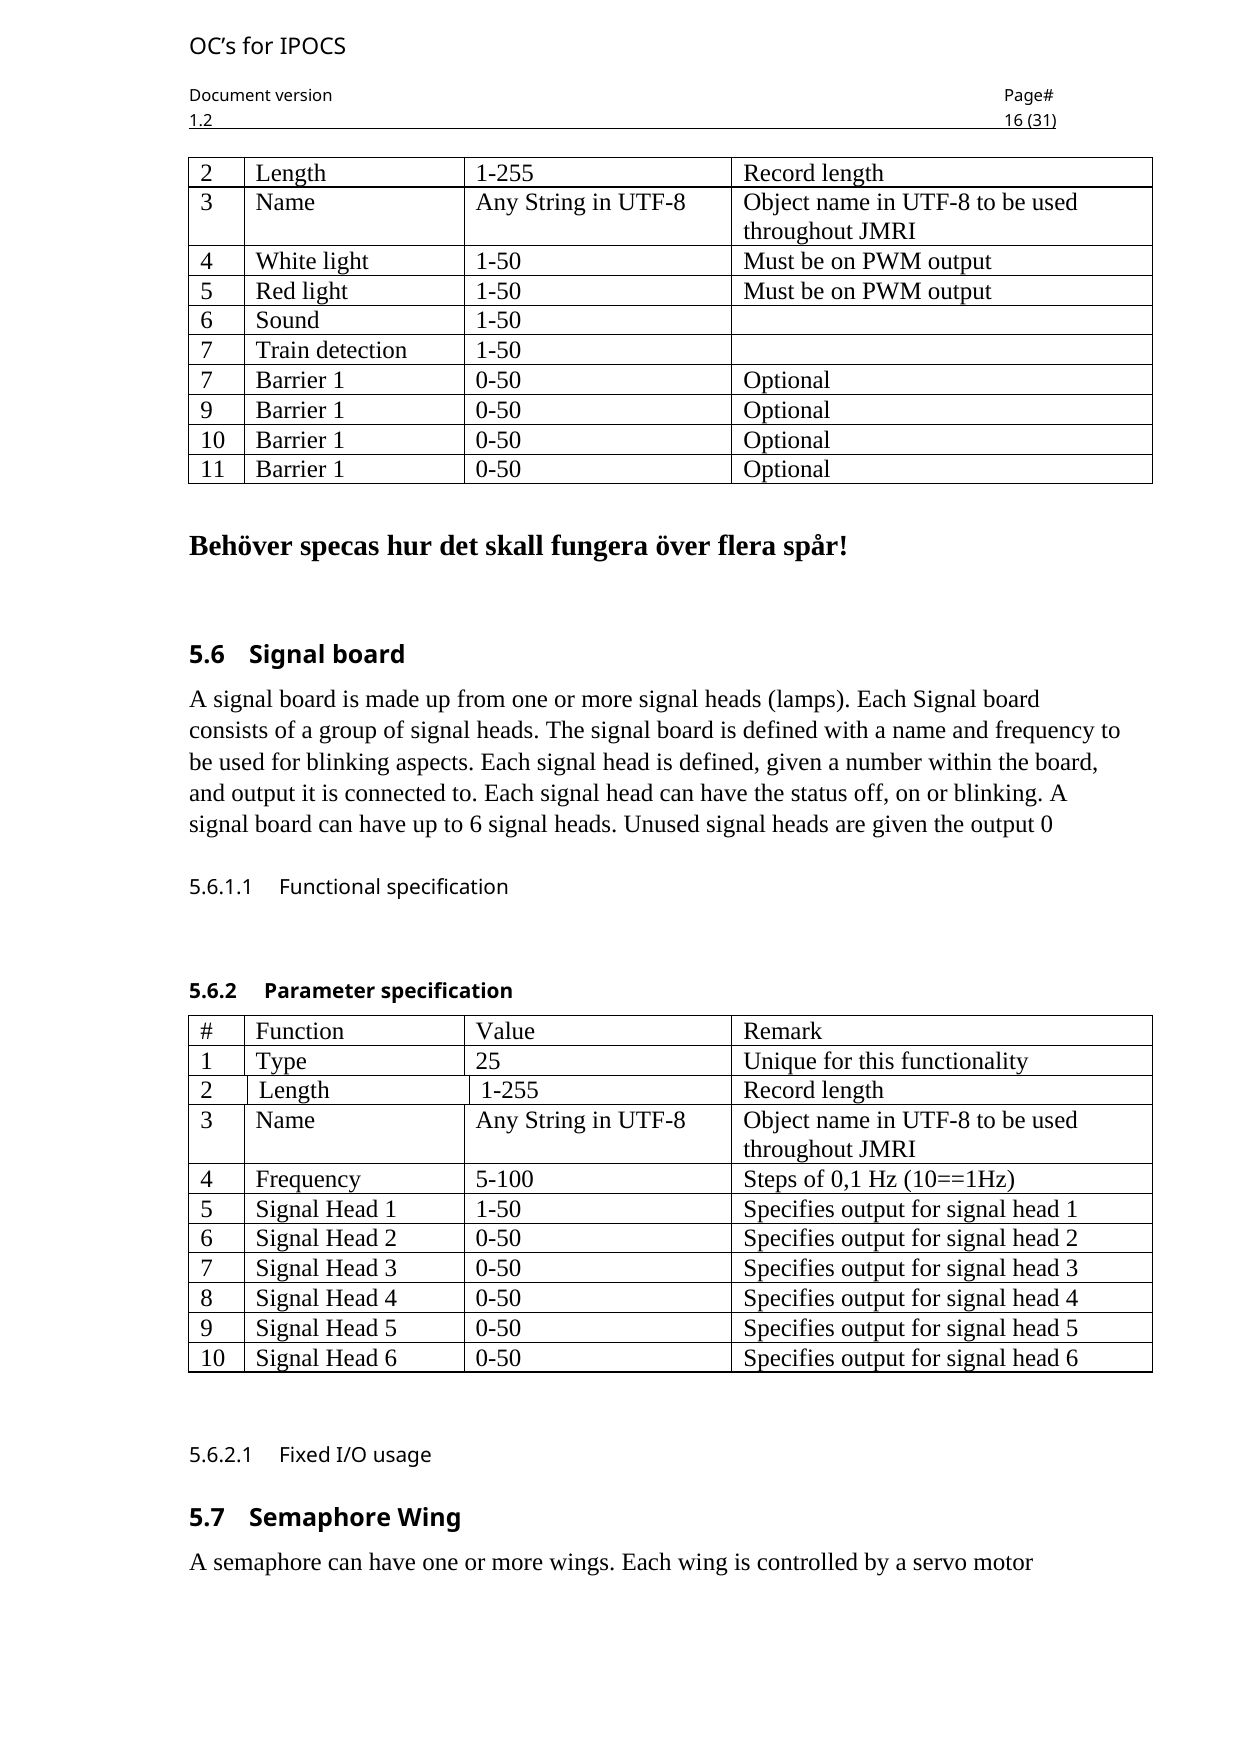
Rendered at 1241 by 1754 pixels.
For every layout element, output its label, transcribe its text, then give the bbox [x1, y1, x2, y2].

table_cell 5 [189, 276, 244, 304]
table_cell [732, 335, 1152, 364]
table_cell Signal Head 6 [245, 1343, 464, 1371]
text A semaphore can have one or more wings. Each wing is controlled by a servo motor [189, 1544, 1122, 1575]
table_cell 1 [189, 1046, 244, 1074]
table_cell 1-50 [465, 1194, 731, 1222]
table_cell Name [245, 1105, 464, 1163]
table_cell Any String in UTF-8 [465, 1105, 731, 1163]
table_cell Optional [732, 365, 1152, 394]
table_cell 2 [189, 158, 244, 186]
table_cell 6 [189, 1224, 244, 1252]
table_cell Barrier 1 [245, 395, 464, 424]
subtitle Signal board [189, 637, 1122, 671]
table_cell 8 [189, 1283, 244, 1312]
table_cell Barrier 1 [245, 455, 464, 483]
table_cell Optional [732, 425, 1152, 453]
table_cell Record length [732, 1076, 1152, 1104]
text Behöver specas hur det skall fungera över flera spår! [189, 528, 1122, 562]
table_cell Sound [245, 306, 464, 334]
table_cell 0-50 [465, 425, 731, 453]
table_cell 6 [189, 306, 244, 334]
table_cell 0-50 [465, 1224, 731, 1252]
text A signal board is made up from one or more signal heads (lamps). Each Signal board consists of a group of signal heads. The signal board is defined with a name and frequency to be used for blinking aspects. Each signal head is defined, given a number within the board, and output it is connected to. Each signal head can have the status off, on or blinking. A signal board can have up to 6 signal heads. Unused signal heads are given the output 0 [189, 682, 1122, 838]
table_cell 4 [189, 246, 244, 275]
table_cell 1-50 [465, 246, 731, 275]
table_cell 0-50 [465, 365, 731, 394]
table_cell 9 [189, 1313, 244, 1342]
table_cell 1-50 [465, 276, 731, 304]
table_cell Length [245, 158, 464, 186]
subtitle Parameter specification [189, 973, 1122, 1004]
table_cell Signal Head 5 [245, 1313, 464, 1342]
table_cell 7 [189, 365, 244, 394]
table_header Value [465, 1016, 731, 1045]
table_cell Signal Head 1 [245, 1194, 464, 1222]
table_cell Red light [245, 276, 464, 304]
table_cell 1-255 [465, 158, 731, 186]
table_cell 11 [189, 455, 244, 483]
table_cell 1-50 [465, 306, 731, 334]
table_cell 9 [189, 395, 244, 424]
table_header # [189, 1016, 244, 1045]
table_cell 1-50 [465, 335, 731, 364]
table_cell Specifies output for signal head 4 [732, 1283, 1152, 1312]
table_cell 0-50 [465, 1343, 731, 1371]
table_cell Specifies output for signal head 3 [732, 1253, 1152, 1282]
subtitle Semaphore Wing [189, 1500, 1122, 1534]
table_cell 2 [189, 1076, 247, 1104]
table_cell 0-50 [465, 1313, 731, 1342]
table_cell Train detection [245, 335, 464, 364]
table_cell 10 [189, 425, 244, 453]
table_cell Any String in UTF-8 [465, 188, 731, 245]
table_cell [732, 306, 1152, 334]
table_cell Object name in UTF-8 to be used throughout JMRI [732, 1105, 1152, 1163]
table_cell 1-255 [470, 1076, 731, 1104]
table_cell 25 [465, 1046, 731, 1074]
table_cell 5-100 [465, 1164, 731, 1193]
table_cell Steps of 0,1 Hz (10==1Hz) [732, 1164, 1152, 1193]
table_cell Specifies output for signal head 5 [732, 1313, 1152, 1342]
table_cell 10 [189, 1343, 244, 1371]
table_cell Length [248, 1076, 469, 1104]
table_cell 3 [189, 188, 244, 245]
table_cell Record length [732, 158, 1152, 186]
table_cell 0-50 [465, 1283, 731, 1312]
subtitle Functional specification [189, 869, 1122, 900]
table_cell 0-50 [465, 395, 731, 424]
table_cell 7 [189, 335, 244, 364]
table_cell Optional [732, 395, 1152, 424]
table_cell White light [245, 246, 464, 275]
table_cell Barrier 1 [245, 365, 464, 394]
table_cell Specifies output for signal head 1 [732, 1194, 1152, 1222]
table_cell Signal Head 2 [245, 1224, 464, 1252]
table_cell Optional [732, 455, 1152, 483]
table_cell 7 [189, 1253, 244, 1282]
subtitle Fixed I/O usage [189, 1437, 1122, 1468]
table_cell Signal Head 4 [245, 1283, 464, 1312]
table_cell 4 [189, 1164, 244, 1193]
table_cell 0-50 [465, 455, 731, 483]
table_header Function [245, 1016, 464, 1045]
table_cell Type [245, 1046, 464, 1074]
table_cell Must be on PWM output [732, 246, 1152, 275]
table_cell 3 [189, 1105, 244, 1163]
table_cell Specifies output for signal head 2 [732, 1224, 1152, 1252]
table_header Remark [732, 1016, 1152, 1045]
table_cell Name [245, 188, 464, 245]
table_cell Unique for this functionality [732, 1046, 1152, 1074]
table_cell Specifies output for signal head 6 [732, 1343, 1152, 1371]
table_cell 5 [189, 1194, 244, 1222]
table_cell 0-50 [465, 1253, 731, 1282]
table_cell Frequency [245, 1164, 464, 1193]
table_cell Signal Head 3 [245, 1253, 464, 1282]
table_cell Barrier 1 [245, 425, 464, 453]
table_cell Must be on PWM output [732, 276, 1152, 304]
table_cell Object name in UTF-8 to be used throughout JMRI [732, 188, 1152, 245]
